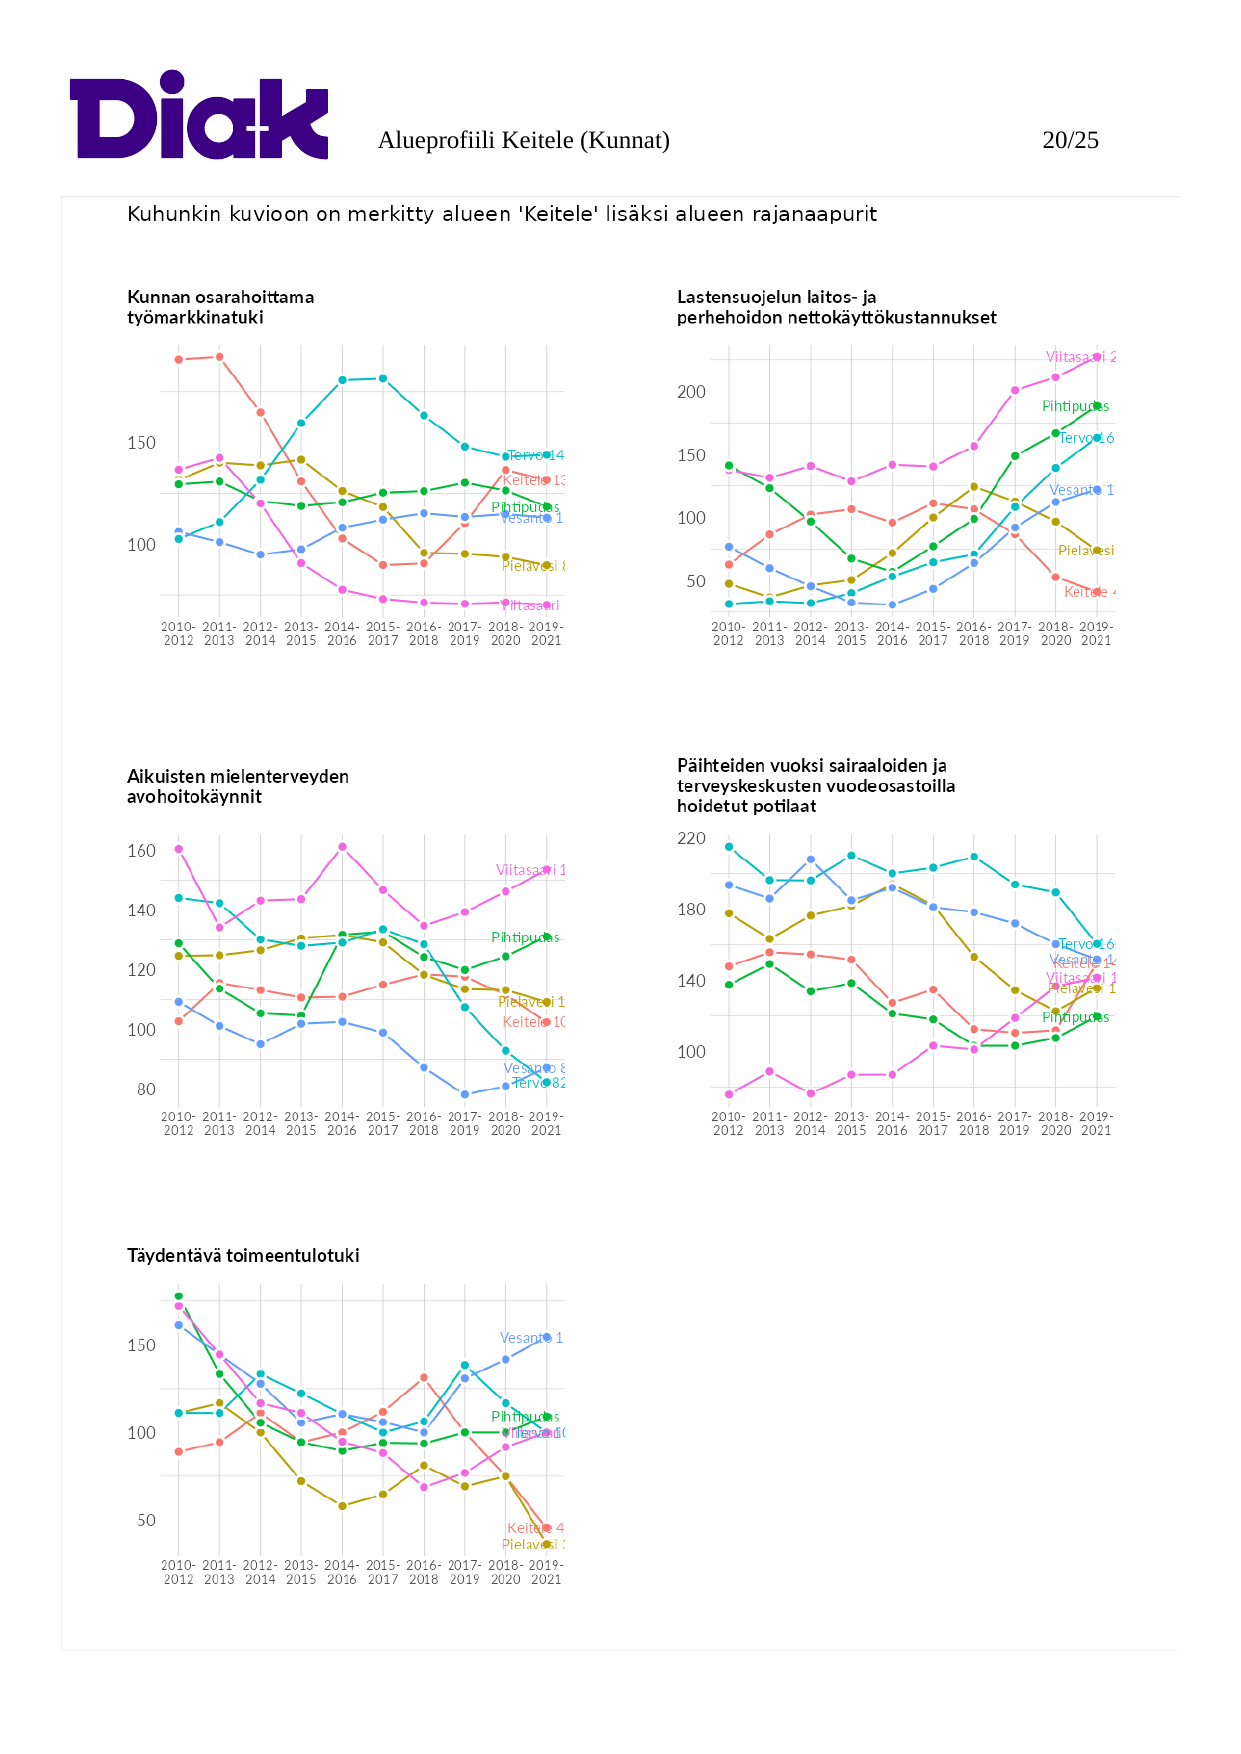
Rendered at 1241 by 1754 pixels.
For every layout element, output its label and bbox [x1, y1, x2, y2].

picture [61, 196, 1179, 1651]
